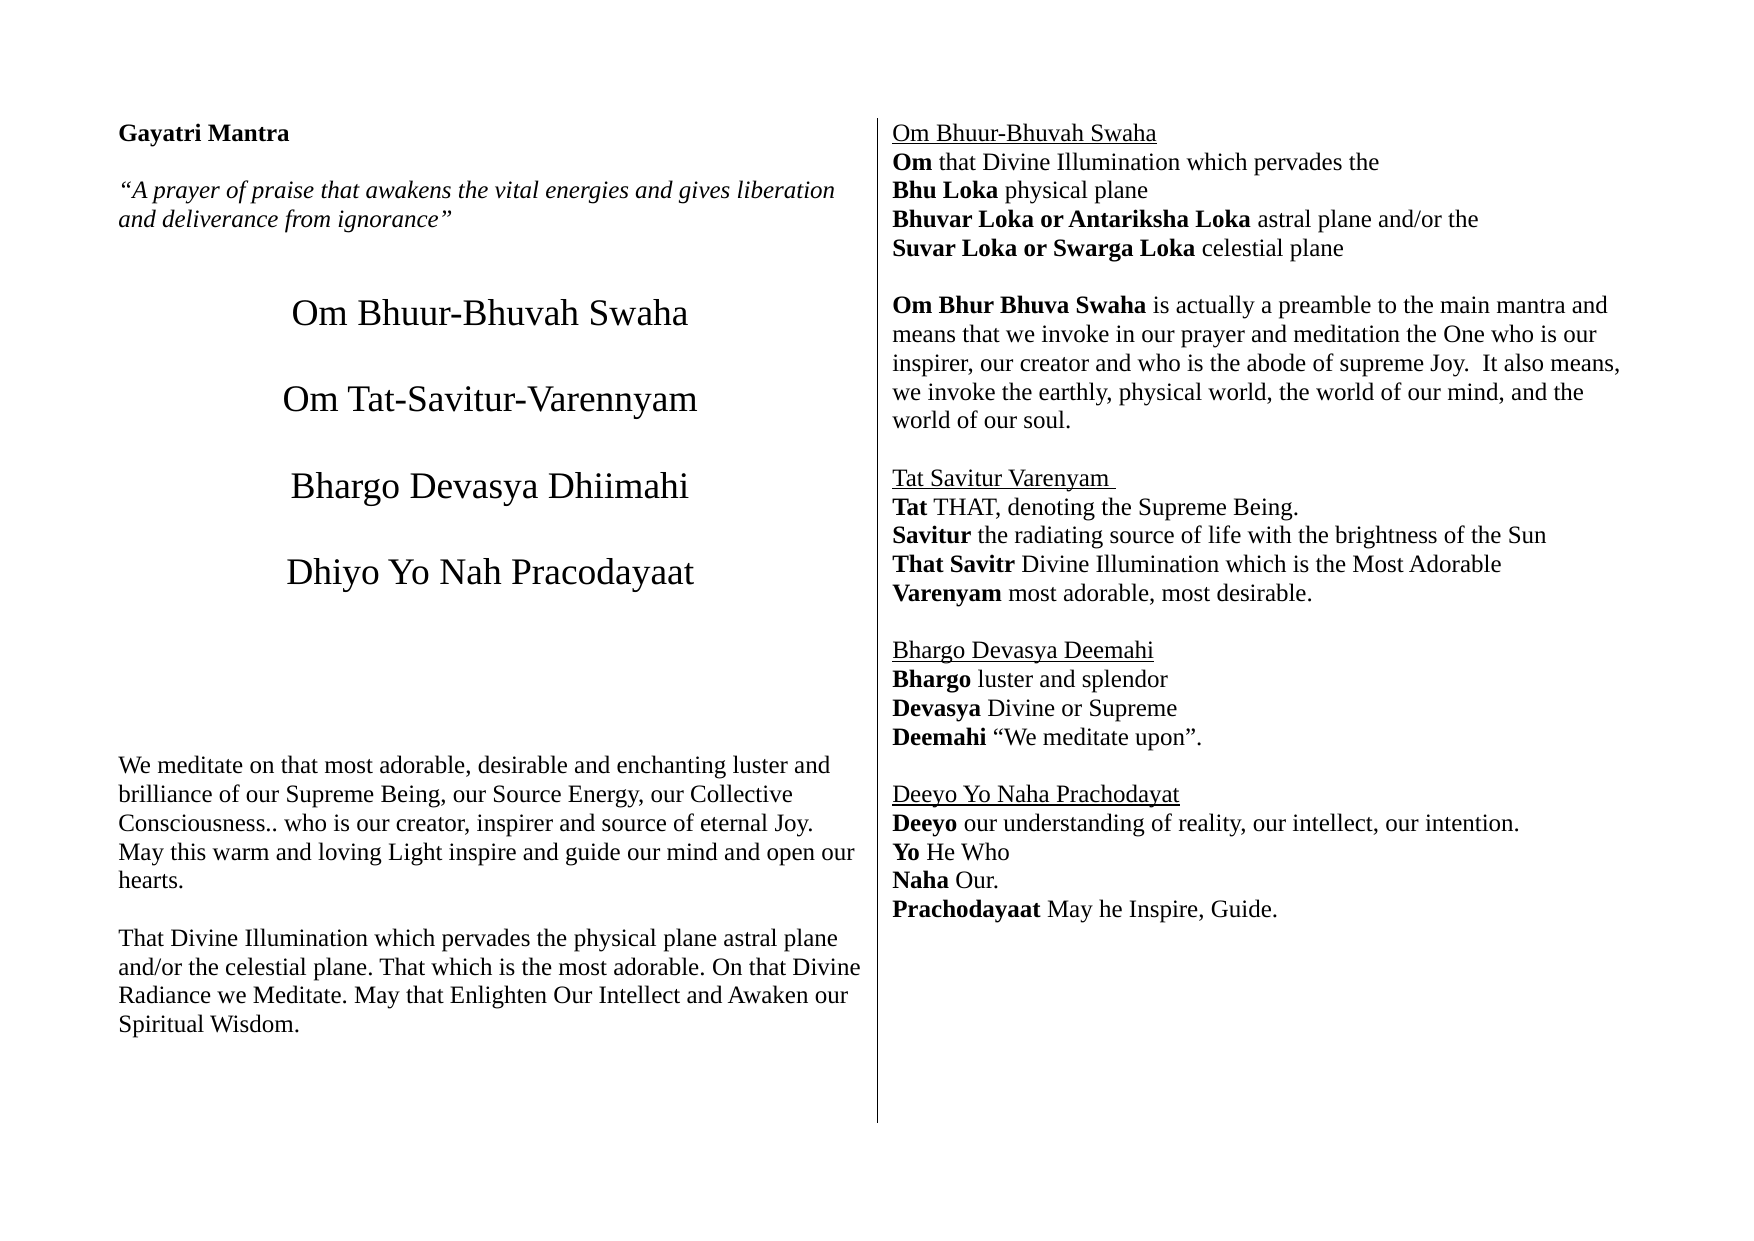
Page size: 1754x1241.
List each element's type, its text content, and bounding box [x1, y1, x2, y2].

text Tat Savitur Varenyam [892, 463, 1636, 492]
text Deeyo Yo Naha Prachodayat [892, 779, 1636, 808]
text We meditate on that most adorable, desirable and enchanting luster and brilliance of our Supreme Being, our Source Energy, our Collective Consciousness.. who is our creator, inspirer and source of eternal Joy. May this warm and loving Light inspire and guide our mind and open our hearts. [118, 751, 862, 894]
text Bhargo luster and splendor [892, 664, 1636, 693]
text That Savitr Divine Illumination which is the Most Adorable [892, 549, 1636, 578]
text Om Bhuur-Bhuvah Swaha [118, 291, 862, 334]
text Bhuvar Loka or Antariksha Loka astral plane and/or the [892, 204, 1636, 233]
text That Divine Illumination which pervades the physical plane astral plane and/or the celestial plane. That which is the most adorable. On that Divine Radiance we Meditate. May that Enlighten Our Intellect and Awaken our Spiritual Wisdom. [118, 923, 862, 1038]
text “A prayer of praise that awakens the vital energies and gives liberation and deliverance from ignorance” [118, 176, 862, 233]
text Bhargo Devasya Dhiimahi [118, 463, 862, 506]
text Savitur the radiating source of life with the brightness of the Sun [892, 521, 1636, 549]
text Naha Our. [892, 866, 1636, 894]
text Prachodayaat May he Inspire, Guide. [892, 894, 1636, 923]
text Om that Divine Illumination which pervades the [892, 147, 1636, 176]
text Deemahi “We meditate upon”. [892, 722, 1636, 751]
text Devasya Divine or Supreme [892, 693, 1636, 722]
text Gayatri Mantra [118, 118, 862, 147]
text Om Tat-Savitur-Varennyam [118, 377, 862, 420]
text Deeyo our understanding of reality, our intellect, our intention. [892, 808, 1636, 837]
text Bhu Loka physical plane [892, 176, 1636, 204]
text Om Bhuur-Bhuvah Swaha [892, 118, 1636, 147]
text Tat THAT, denoting the Supreme Being. [892, 492, 1636, 521]
text Bhargo Devasya Deemahi [892, 636, 1636, 664]
text Dhiyo Yo Nah Pracodayaat [118, 549, 862, 592]
text Suvar Loka or Swarga Loka celestial plane [892, 233, 1636, 262]
text Yo He Who [892, 837, 1636, 866]
text Om Bhur Bhuva Swaha is actually a preamble to the main mantra and means that we invoke in our prayer and meditation the One who is our inspirer, our creator and who is the abode of supreme Joy. It also means, we invoke the earthly, physical world, the world of our mind, and the world of our soul. [892, 291, 1636, 434]
text Varenyam most adorable, most desirable. [892, 578, 1636, 607]
